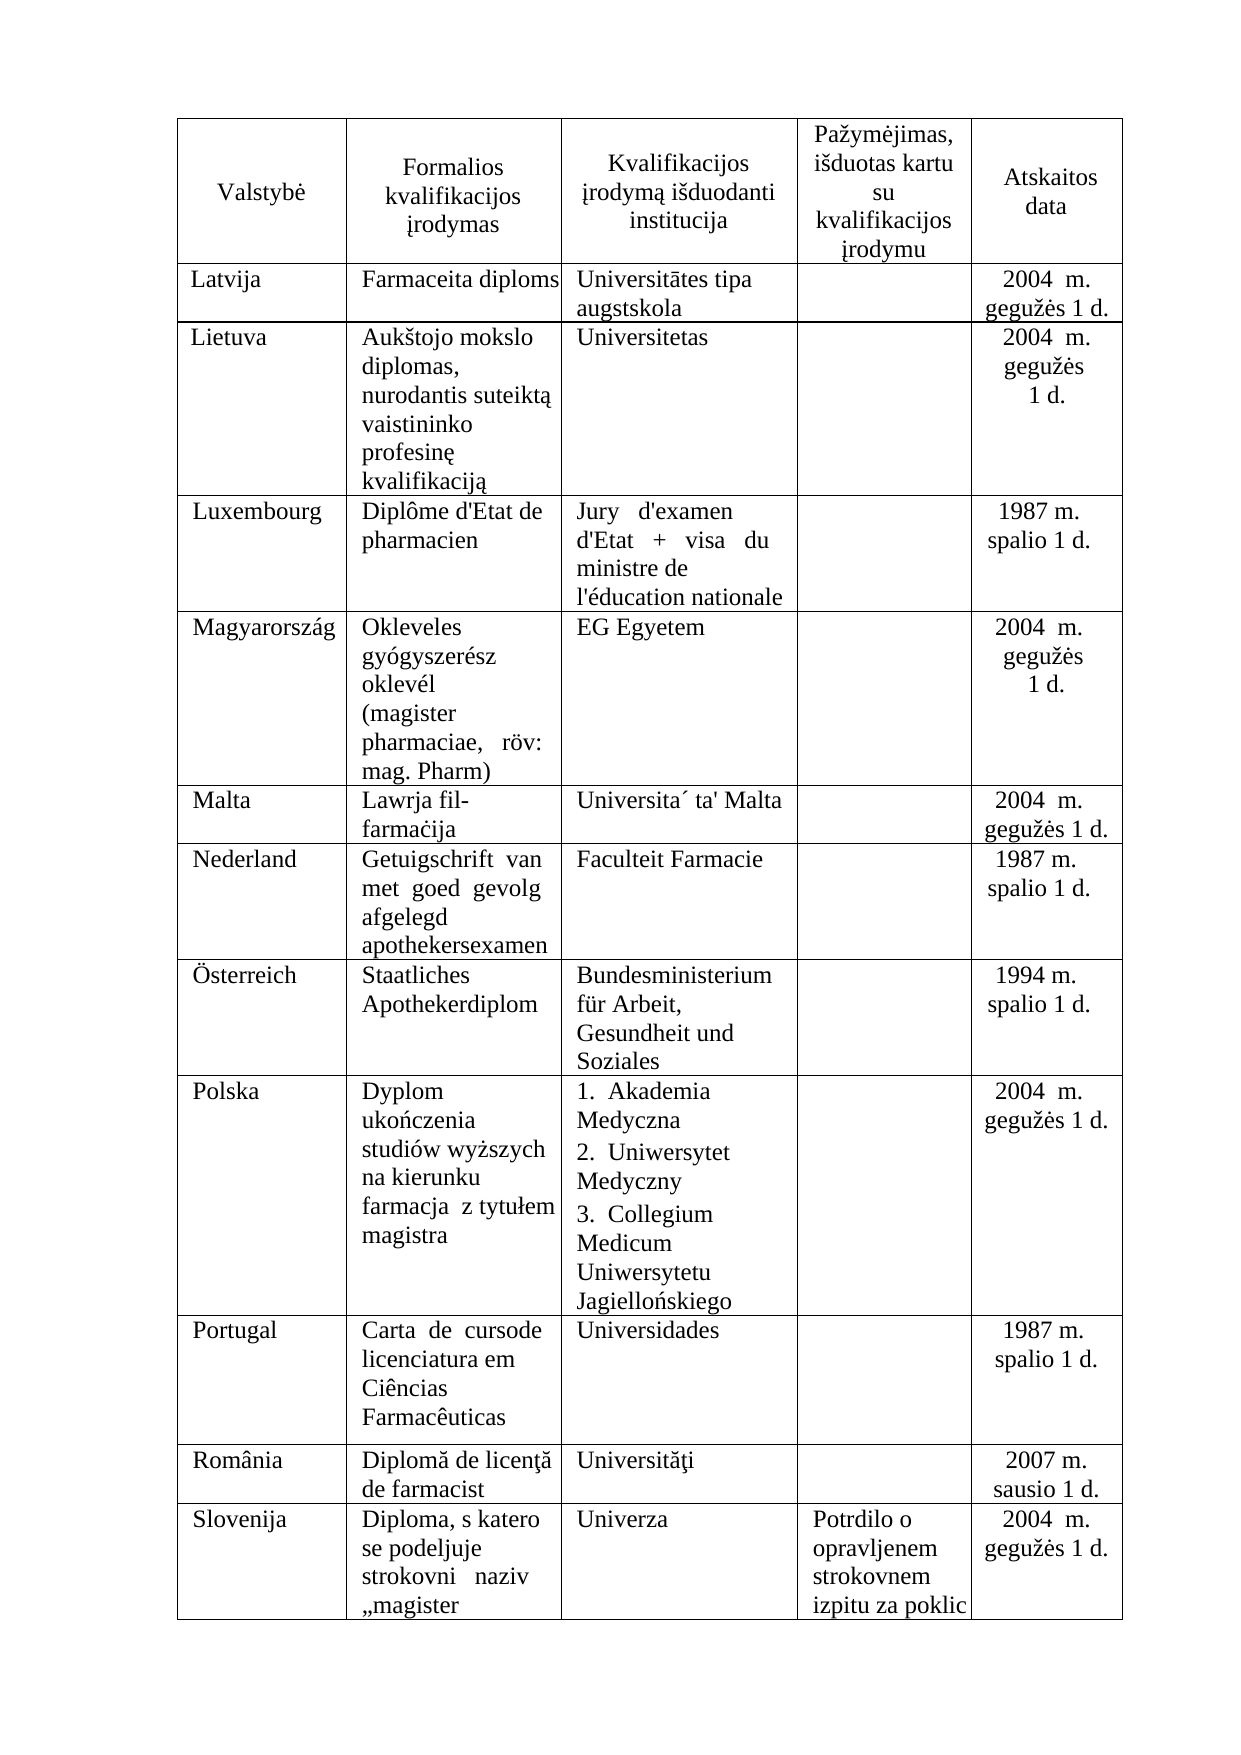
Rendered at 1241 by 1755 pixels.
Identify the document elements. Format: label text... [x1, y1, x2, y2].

table_cell Malta [178, 786, 346, 843]
table_cell Diplôme d'Etat de pharmacien [347, 496, 561, 611]
table_cell Luxembourg [178, 496, 346, 611]
table_cell Universitetas [562, 323, 797, 495]
table_cell Farmaceita diploms [347, 264, 561, 321]
table_cell [798, 323, 971, 495]
table_cell Magyarország [178, 612, 346, 784]
table_cell Latvija [178, 264, 346, 321]
table_cell Univerza [562, 1504, 797, 1619]
table_cell Österreich [178, 960, 346, 1075]
table_cell Dyplom ukończenia studiów wyższych na kierunku farmacja z tytułem magistra [347, 1076, 561, 1314]
table_cell Universităţi [562, 1445, 797, 1503]
table_cell Staatliches Apothekerdiplom [347, 960, 561, 1075]
table_cell 1987 m. spalio 1 d. [972, 1316, 1122, 1444]
table_cell 2004 m. gegužės 1 d. [972, 264, 1122, 321]
table_cell [798, 960, 971, 1075]
table_cell Carta de cursode licenciatura em Ciências Farmacêuticas [347, 1316, 561, 1444]
table_cell [798, 1316, 971, 1444]
table_header Valstybė [178, 119, 346, 263]
table_cell [798, 786, 971, 843]
table_cell Okleveles gyógyszerész oklevél (magister pharmaciae, röv: mag. Pharm) [347, 612, 561, 784]
table_cell România [178, 1445, 346, 1503]
table_cell Bundesministerium für Arbeit, Gesundheit und Soziales [562, 960, 797, 1075]
table_cell 1987 m. spalio 1 d. [972, 496, 1122, 611]
table_cell Universita´ ta' Malta [562, 786, 797, 843]
table_header Pažymėjimas, išduotas kartu su kvalifikacijos įrodymu [798, 119, 971, 263]
table_cell Aukštojo mokslo diplomas, nurodantis suteiktą vaistininko profesinę kvalifikaciją [347, 323, 561, 495]
table_cell 2004 m. gegužės 1 d. [972, 786, 1122, 843]
table_cell Diploma, s katero se podeljuje strokovni naziv „magister [347, 1504, 561, 1619]
table_cell Nederland [178, 844, 346, 959]
table_cell Potrdilo o opravljenem strokovnem izpitu za poklic [798, 1504, 971, 1619]
table_cell Diplomă de licenţă de farmacist [347, 1445, 561, 1503]
table_cell [798, 612, 971, 784]
table_cell 1987 m. spalio 1 d. [972, 844, 1122, 959]
table_cell Lawrja fil-farmaċija [347, 786, 561, 843]
table_cell Universitātes tipa augstskola [562, 264, 797, 321]
table_cell [798, 1076, 971, 1314]
table_cell Universidades [562, 1316, 797, 1444]
table_cell [798, 264, 971, 321]
table_cell Polska [178, 1076, 346, 1314]
table_header Kvalifikacijos įrodymą išduodanti institucija [562, 119, 797, 263]
table_cell [798, 844, 971, 959]
table_cell Portugal [178, 1316, 346, 1444]
table_cell 2004 m. gegužės 1 d. [972, 612, 1122, 784]
table_cell 1994 m. spalio 1 d. [972, 960, 1122, 1075]
table_cell Slovenija [178, 1504, 346, 1619]
table_cell 1. Akademia Medyczna 2. Uniwersytet Medyczny 3. Collegium Medicum Uniwersytetu Jagiellońskiego [562, 1076, 797, 1314]
table_header Formalios kvalifikacijos įrodymas [347, 119, 561, 263]
table_header Atskaitos data [972, 119, 1122, 263]
table_cell [798, 496, 971, 611]
table_cell Faculteit Farmacie [562, 844, 797, 959]
table_cell 2007 m. sausio 1 d. [972, 1445, 1122, 1503]
table_cell EG Egyetem [562, 612, 797, 784]
table_cell 2004 m. gegužės 1 d. [972, 323, 1122, 495]
table_cell 2004 m. gegužės 1 d. [972, 1076, 1122, 1314]
table_cell [798, 1445, 971, 1503]
table_cell 2004 m. gegužės 1 d. [972, 1504, 1122, 1619]
table_cell Lietuva [178, 323, 346, 495]
table_cell Getuigschrift van met goed gevolg afgelegd apothekersexamen [347, 844, 561, 959]
table_cell Jury d'examen d'Etat + visa du ministre de l'éducation nationale [562, 496, 797, 611]
